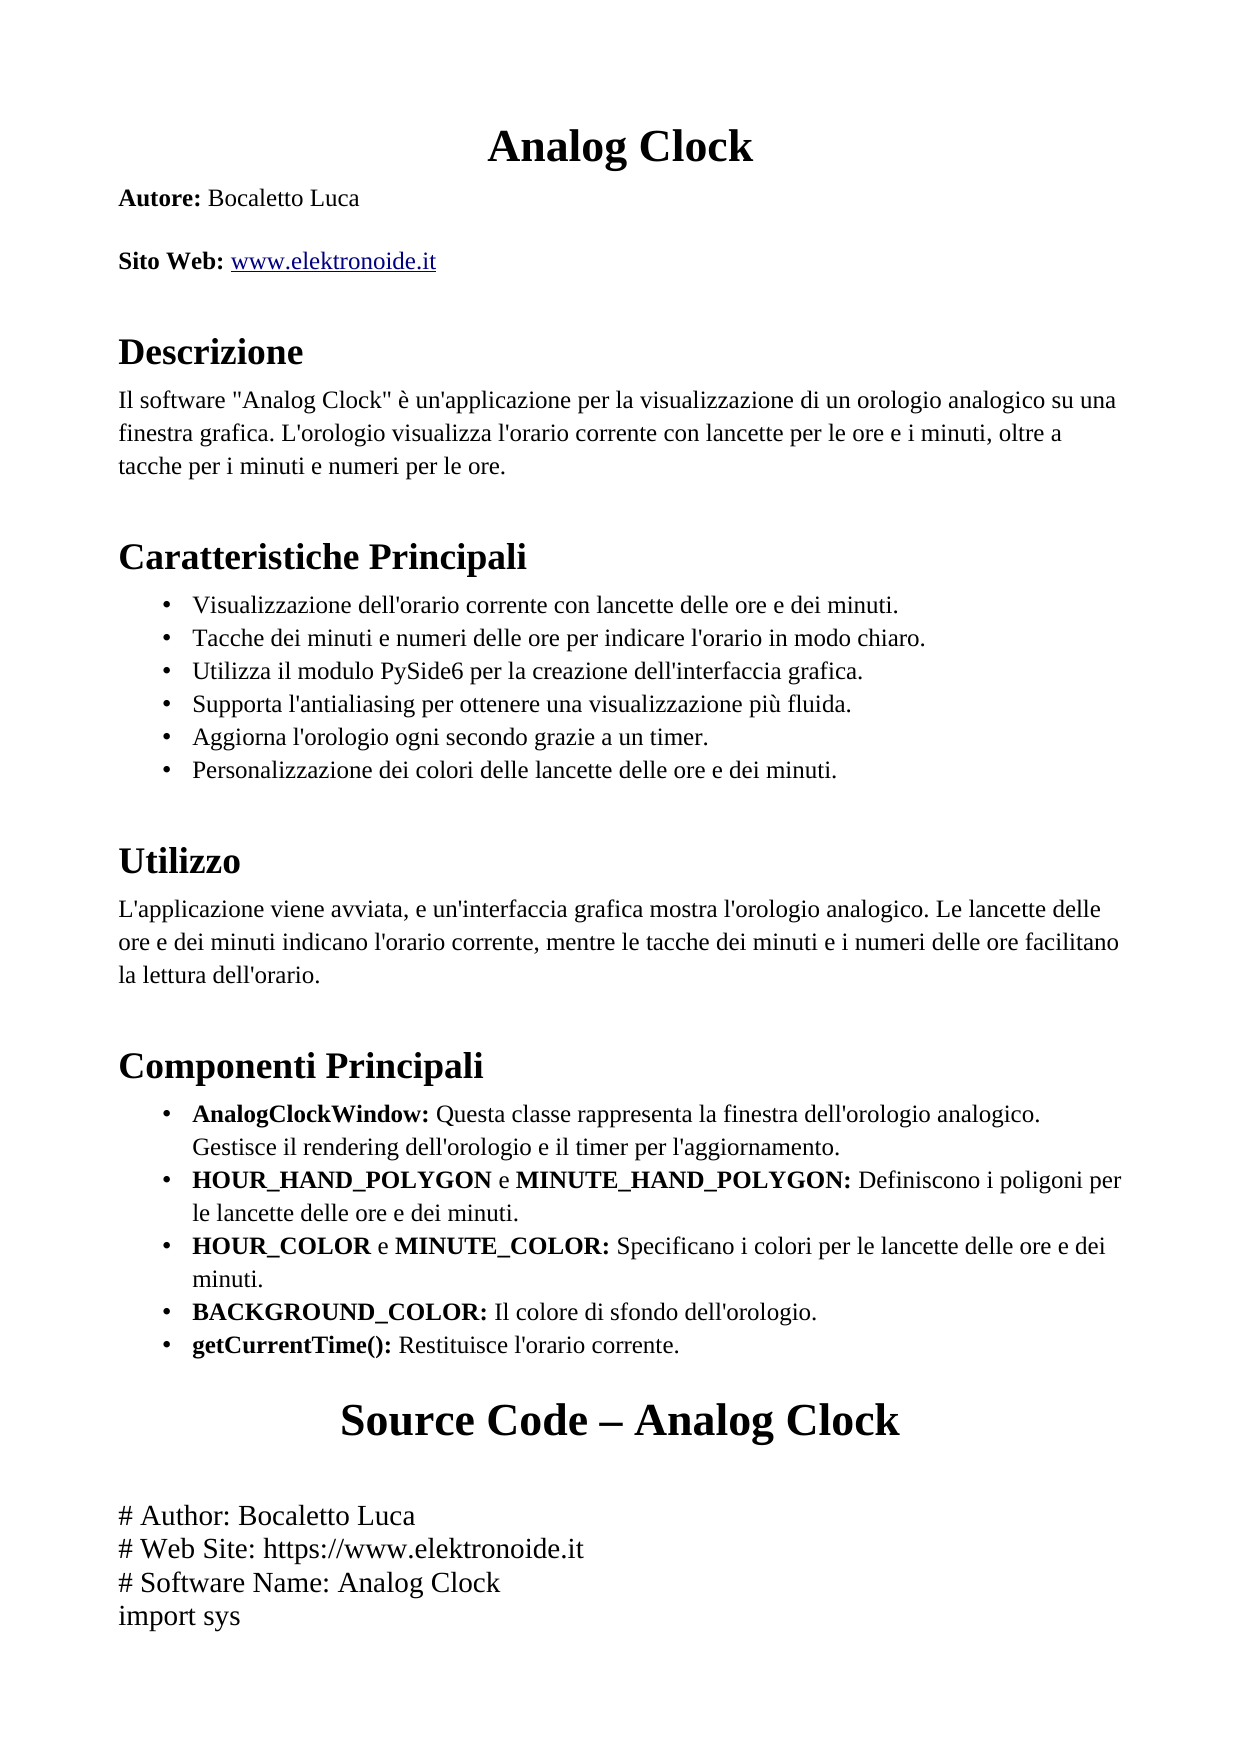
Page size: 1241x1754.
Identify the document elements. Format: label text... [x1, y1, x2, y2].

subtitle Descrizione [118, 329, 1122, 372]
text import sys [118, 1598, 1122, 1632]
text Il software "Analog Clock" è un'applicazione per la visualizzazione di un orologio analogico su una finestra grafica. L'orologio visualizza l'orario corrente con lancette per le ore e i minuti, oltre a tacche per i minuti e numeri per le ore. [118, 385, 1122, 479]
list BACKGROUND_COLOR: Il colore di sfondo dell'orologio. [162, 1297, 1122, 1326]
list Utilizza il modulo PySide6 per la creazione dell'interfaccia grafica. [162, 656, 1122, 684]
list Personalizzazione dei colori delle lancette delle ore e dei minuti. [162, 755, 1122, 784]
subtitle Utilizzo [118, 838, 1122, 881]
list Supporta l'antialiasing per ottenere una visualizzazione più fluida. [162, 689, 1122, 718]
text Source Code – Analog Clock [118, 1392, 1122, 1445]
text # Software Name: Analog Clock [118, 1565, 1122, 1598]
text L'applicazione viene avviata, e un'interfaccia grafica mostra l'orologio analogico. Le lancette delle ore e dei minuti indicano l'orario corrente, mentre le tacche dei minuti e i numeri delle ore facilitano la lettura dell'orario. [118, 894, 1122, 989]
list Tacche dei minuti e numeri delle ore per indicare l'orario in modo chiaro. [162, 623, 1122, 652]
subtitle Analog Clock [118, 118, 1122, 171]
text # Web Site: https://www.elektronoide.it [118, 1531, 1122, 1565]
list HOUR_COLOR e MINUTE_COLOR: Specificano i colori per le lancette delle ore e dei minuti. [162, 1231, 1122, 1293]
text # Author: Bocaletto Luca [118, 1498, 1122, 1531]
list HOUR_HAND_POLYGON e MINUTE_HAND_POLYGON: Definiscono i poligoni per le lancette delle ore e dei minuti. [162, 1165, 1122, 1227]
text Sito Web: www.elektronoide.it [118, 246, 1122, 274]
subtitle Caratteristiche Principali [118, 534, 1122, 577]
list AnalogClockWindow: Questa classe rappresenta la finestra dell'orologio analogico. Gestisce il rendering dell'orologio e il timer per l'aggiornamento. [162, 1099, 1122, 1161]
subtitle Componenti Principali [118, 1043, 1122, 1086]
list Aggiorna l'orologio ogni secondo grazie a un timer. [162, 722, 1122, 751]
list getCurrentTime(): Restituisce l'orario corrente. [162, 1330, 1122, 1359]
list Visualizzazione dell'orario corrente con lancette delle ore e dei minuti. [162, 590, 1122, 618]
text Autore: Bocaletto Luca [118, 183, 1122, 212]
